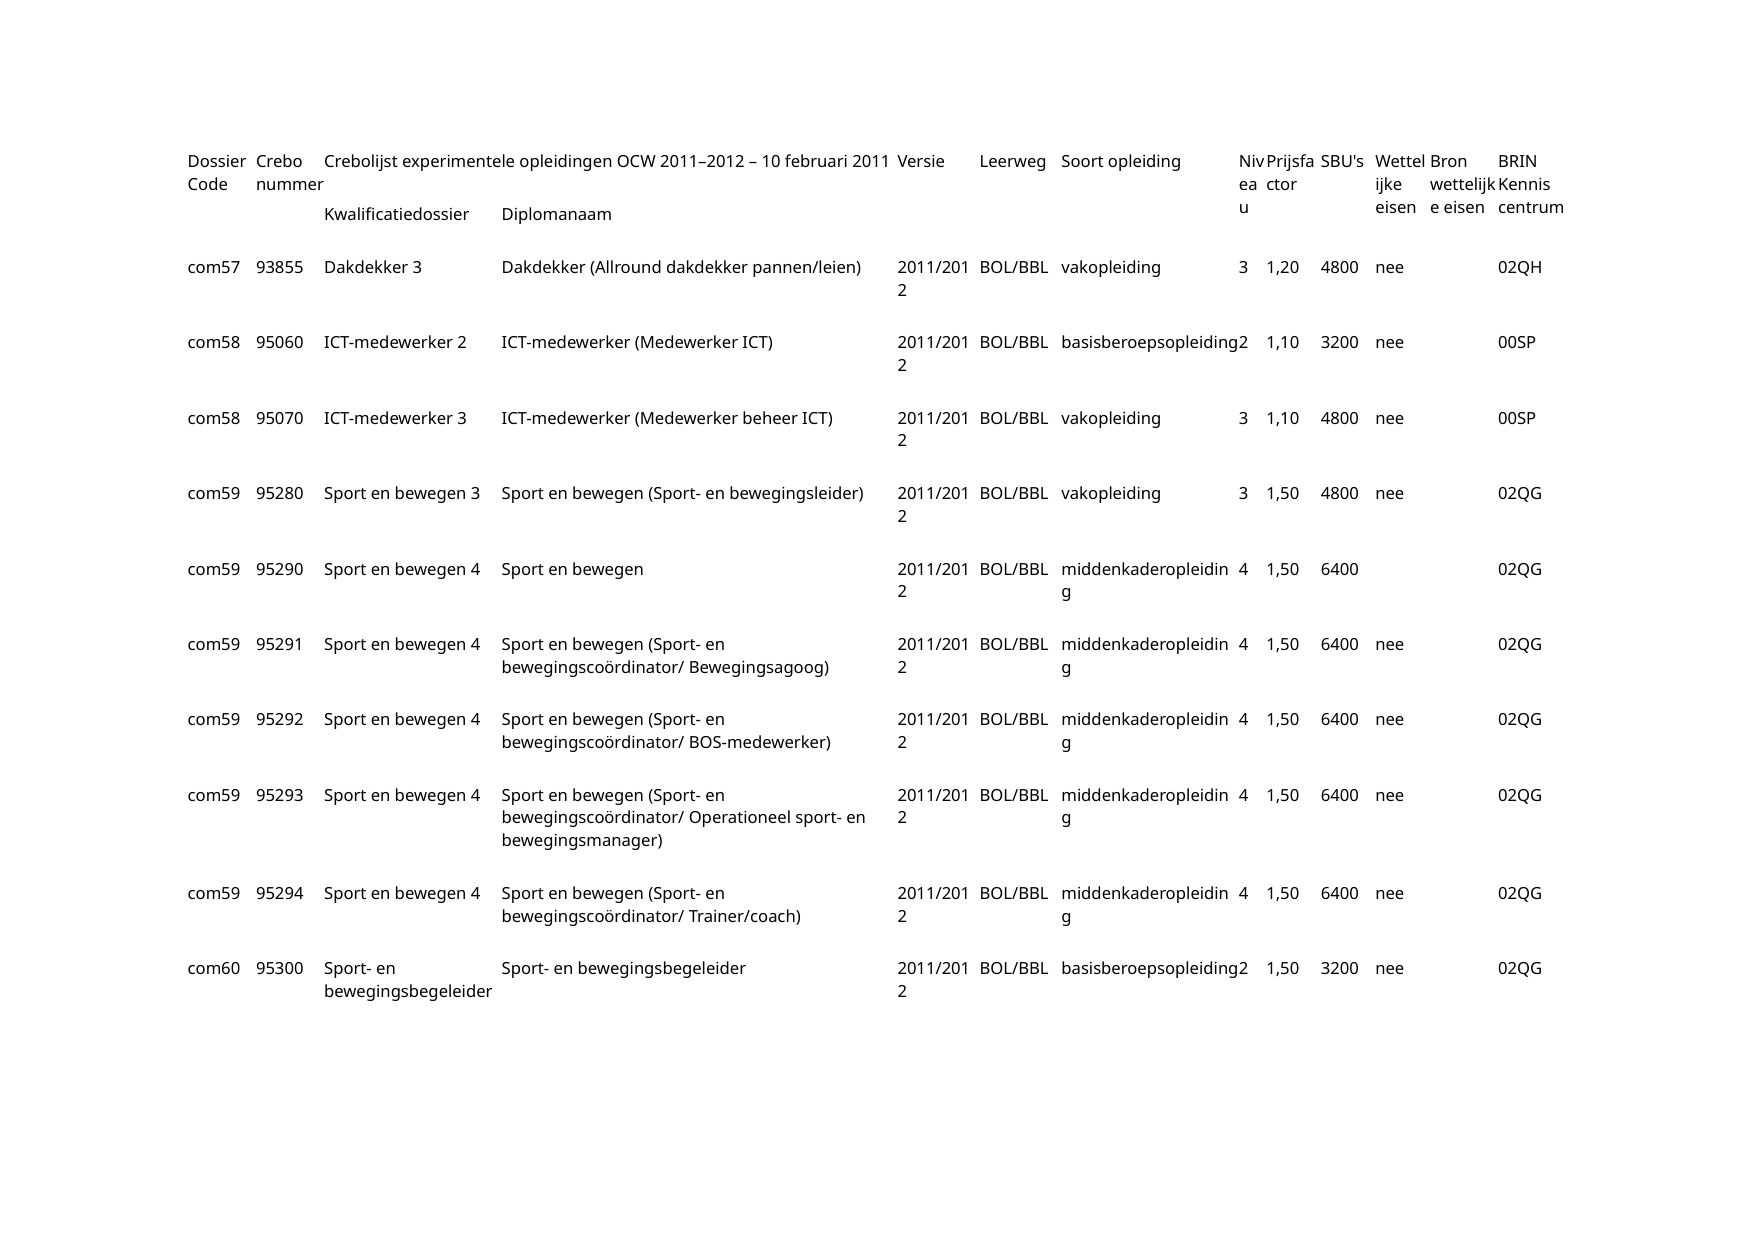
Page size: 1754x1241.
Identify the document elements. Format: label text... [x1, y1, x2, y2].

table_header Crebolijst experimentele opleidingen OCW 2011–2012 – 10 februari 2011 [324, 150, 897, 203]
table_cell Sport en bewegen [501, 557, 897, 632]
table_cell 1,50 [1266, 633, 1321, 708]
table_cell 2011/2012 [897, 331, 979, 406]
table_cell com57 [188, 255, 256, 331]
table_header Soort opleiding [1061, 150, 1239, 255]
table_header Leerweg [979, 150, 1061, 255]
table_cell com60 [188, 957, 256, 1032]
table_cell 2011/2012 [897, 783, 979, 881]
table_cell BOL/BBL [979, 406, 1061, 482]
table_cell Dakdekker 3 [324, 255, 501, 331]
table_cell nee [1375, 406, 1430, 482]
table_cell [1430, 783, 1498, 881]
table_cell vakopleiding [1061, 406, 1239, 482]
table_cell Sport en bewegen 4 [324, 557, 501, 632]
table_cell Sport en bewegen 4 [324, 881, 501, 957]
table_cell 4 [1239, 708, 1266, 783]
table_cell 4 [1239, 557, 1266, 632]
table_cell 1,20 [1266, 255, 1321, 331]
table_cell 02QG [1498, 957, 1566, 1032]
table_cell 6400 [1321, 633, 1375, 708]
table_cell com59 [188, 881, 256, 957]
table_cell 02QG [1498, 708, 1566, 783]
table_cell 6400 [1321, 881, 1375, 957]
table_cell BOL/BBL [979, 708, 1061, 783]
table_cell nee [1375, 881, 1430, 957]
table_cell 95293 [256, 783, 324, 881]
table_cell Sport en bewegen (Sport- en bewegingscoördinator/ Operationeel sport- en bewegingsmanager) [501, 783, 897, 881]
table_cell vakopleiding [1061, 255, 1239, 331]
table_cell ICT-medewerker 3 [324, 406, 501, 482]
table_cell 4800 [1321, 406, 1375, 482]
table_cell 02QG [1498, 783, 1566, 881]
table_cell middenkaderopleiding [1061, 557, 1239, 632]
table_cell Sport- en bewegingsbegeleider [501, 957, 897, 1032]
table_cell Sport en bewegen 4 [324, 708, 501, 783]
table_cell BOL/BBL [979, 633, 1061, 708]
table_cell 6400 [1321, 783, 1375, 881]
table_cell 2011/2012 [897, 633, 979, 708]
table_cell [1430, 406, 1498, 482]
table_cell Diplomanaam [501, 203, 897, 255]
table_cell nee [1375, 708, 1430, 783]
table_cell 2011/2012 [897, 881, 979, 957]
table_cell basisberoepsopleiding [1061, 331, 1239, 406]
table_cell 02QG [1498, 633, 1566, 708]
table_cell middenkaderopleiding [1061, 881, 1239, 957]
table_cell Sport en bewegen (Sport- en bewegingscoördinator/ BOS-medewerker) [501, 708, 897, 783]
table_header Dossier Code [188, 150, 256, 255]
table_header Wettelijke eisen [1375, 150, 1430, 255]
table_cell 4 [1239, 881, 1266, 957]
table_cell 3200 [1321, 957, 1375, 1032]
table_cell com59 [188, 557, 256, 632]
table_cell Sport en bewegen (Sport- en bewegingsleider) [501, 482, 897, 557]
table_cell middenkaderopleiding [1061, 708, 1239, 783]
table_cell 2011/2012 [897, 708, 979, 783]
table_cell 2011/2012 [897, 406, 979, 482]
table_header SBU's [1321, 150, 1375, 255]
table_cell BOL/BBL [979, 255, 1061, 331]
table_cell 02QH [1498, 255, 1566, 331]
table_cell 1,10 [1266, 406, 1321, 482]
table_header Crebo nummer [256, 150, 324, 255]
table_cell 2 [1239, 963, 1245, 972]
table_cell 2011/2012 [897, 255, 979, 331]
table_cell [1430, 957, 1498, 1032]
table_cell 02QG [1498, 881, 1566, 957]
table_cell 3 [1239, 406, 1266, 482]
table_cell Kwalificatiedossier [324, 203, 501, 255]
table_cell nee [1375, 957, 1430, 1032]
table_cell ICT-medewerker 2 [324, 331, 501, 406]
table_cell Sport en bewegen (Sport- en bewegingscoördinator/ Trainer/coach) [501, 881, 897, 957]
table_cell [1430, 633, 1498, 708]
table_cell 1,50 [1266, 482, 1321, 557]
table_cell 1,50 [1266, 957, 1321, 1032]
table_header Niveau [1239, 150, 1266, 255]
table_cell 3 [1239, 482, 1266, 557]
table_cell Sport- en bewegingsbegeleider [324, 957, 501, 1032]
table_cell BOL/BBL [979, 331, 1061, 406]
table_cell 1,50 [1266, 708, 1321, 783]
table_cell 4800 [1321, 255, 1375, 331]
table_cell [1430, 557, 1498, 632]
table_cell 4 [1239, 783, 1266, 881]
table_cell Sport en bewegen (Sport- en bewegingscoördinator/ Bewegingsagoog) [501, 633, 897, 708]
table_cell 95060 [256, 331, 324, 406]
table_cell 2 [1239, 331, 1266, 406]
table_header Prijsfactor [1266, 150, 1321, 255]
table_cell 6400 [1321, 557, 1375, 632]
table_cell com59 [188, 482, 256, 557]
table_cell com58 [188, 331, 256, 406]
table_cell ICT-medewerker (Medewerker beheer ICT) [501, 406, 897, 482]
table_cell 02QG [1498, 557, 1566, 632]
table_cell BOL/BBL [979, 881, 1061, 957]
table_cell 2011/2012 [897, 557, 979, 632]
table_cell Sport en bewegen 4 [324, 633, 501, 708]
table_cell com58 [188, 406, 256, 482]
table_cell BOL/BBL [979, 557, 1061, 632]
table_header Versie [897, 150, 979, 255]
table_cell nee [1375, 255, 1430, 331]
table_cell BOL/BBL [979, 783, 1061, 881]
table_cell 3 [1239, 255, 1266, 331]
table_cell 1,50 [1266, 557, 1321, 632]
table_cell 95300 [256, 957, 324, 1032]
table_cell Sport en bewegen 4 [324, 783, 501, 881]
table_cell [1430, 708, 1498, 783]
table_cell 00SP [1498, 331, 1566, 406]
table_cell [1430, 482, 1498, 557]
table_cell 95294 [256, 881, 324, 957]
table_cell BOL/BBL [979, 957, 1061, 1032]
table_cell 95291 [256, 633, 324, 708]
table_cell 02QG [1498, 482, 1566, 557]
table_cell ICT-medewerker (Medewerker ICT) [501, 331, 897, 406]
table_cell vakopleiding [1061, 482, 1239, 557]
table_cell 95292 [256, 708, 324, 783]
table_cell 95070 [256, 406, 324, 482]
table_cell 4 [1239, 633, 1266, 708]
table_cell 2011/2012 [897, 482, 979, 557]
table_cell 1,50 [1266, 881, 1321, 957]
table_cell 4800 [1321, 482, 1375, 557]
table_header BRIN Kennis centrum [1498, 150, 1566, 255]
table_cell 93855 [256, 255, 324, 331]
table_cell 1,10 [1266, 331, 1321, 406]
table_cell Sport en bewegen 3 [324, 482, 501, 557]
table_cell com59 [188, 708, 256, 783]
table_cell nee [1375, 331, 1430, 406]
table_cell nee [1375, 633, 1430, 708]
table_cell 2 [1239, 957, 1266, 1032]
table_cell BOL/BBL [979, 482, 1061, 557]
table_cell 6400 [1321, 708, 1375, 783]
table_cell basisberoepsopleiding [1061, 957, 1239, 1032]
table_cell 95290 [256, 557, 324, 632]
table_cell middenkaderopleiding [1061, 633, 1239, 708]
table_header Bron wettelijke eisen [1430, 150, 1498, 255]
table_cell middenkaderopleiding [1061, 783, 1239, 881]
table_cell com59 [188, 633, 256, 708]
table_cell [1375, 557, 1430, 632]
table_cell 00SP [1498, 406, 1566, 482]
table_cell [1430, 331, 1498, 406]
table_cell Dakdekker (Allround dakdekker pannen/leien) [501, 255, 897, 331]
table_cell 1,50 [1266, 783, 1321, 881]
table_cell nee [1375, 482, 1430, 557]
table_cell 2011/2012 [897, 957, 979, 1032]
table_cell nee [1375, 783, 1430, 881]
table_cell [1430, 881, 1498, 957]
table_cell 2 [1239, 337, 1245, 346]
table_cell [1430, 255, 1498, 331]
table_cell com59 [188, 783, 256, 881]
table_cell 95280 [256, 482, 324, 557]
table_cell 3200 [1321, 331, 1375, 406]
